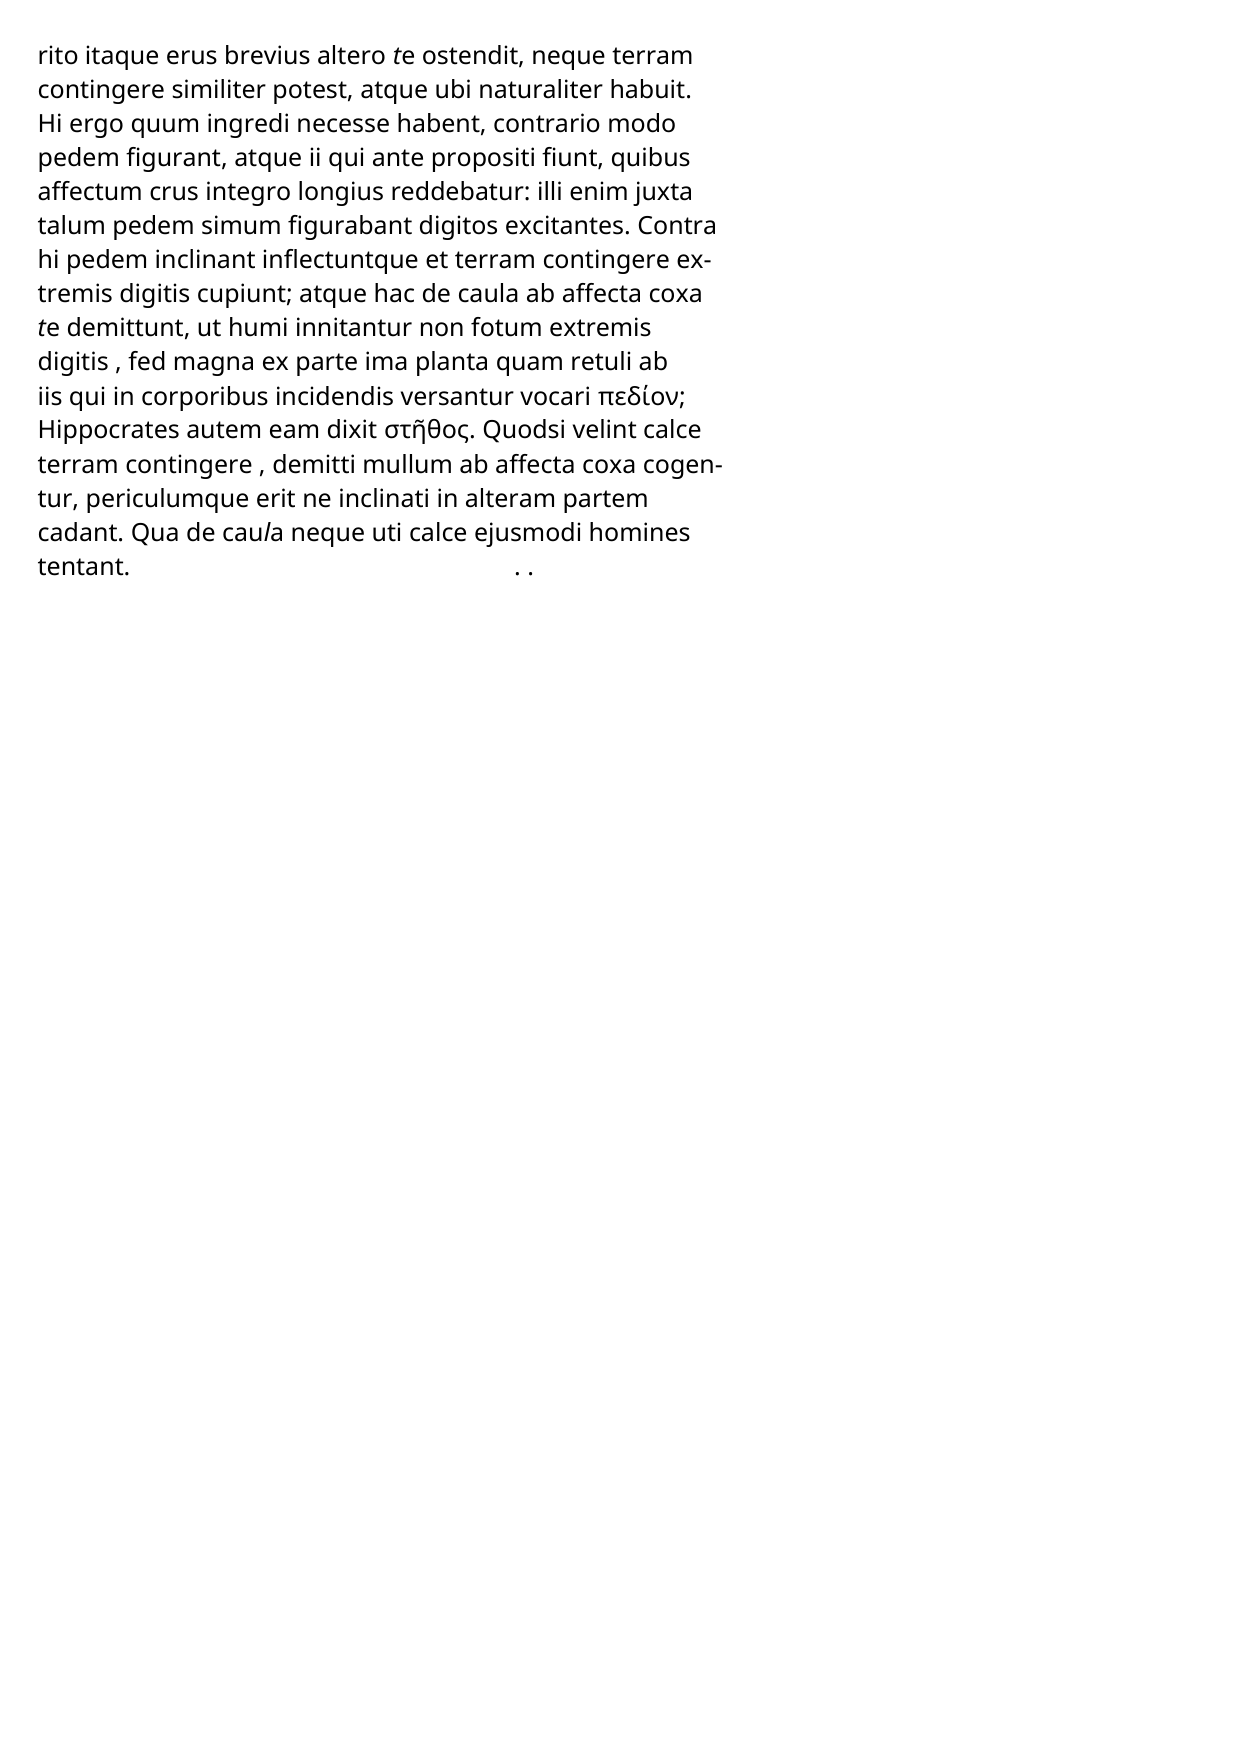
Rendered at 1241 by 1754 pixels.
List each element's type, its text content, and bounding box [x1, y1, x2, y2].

text rito itaque erus brevius altero te ostendit, neque terram contingere similiter potest, atque ubi naturaliter habuit. Hi ergo quum ingredi necesse habent, contrario modo pedem figurant, atque ii qui ante propositi fiunt, quibus affectum crus integro longius reddebatur: illi enim juxta talum pedem simum figurabant digitos excitantes. Contra hi pedem inclinant inflectuntque et terram contingere ex- tremis digitis cupiunt; atque hac de caula ab affecta coxa te demittunt, ut humi innitantur non fotum extremis digitis , fed magna ex parte ima planta quam retuli ab iis qui in corporibus incidendis versantur vocari πεδίον; Hippocrates autem eam dixit στῆθος. Quodsi velint calce terram contingere , demitti mullum ab affecta coxa cogen- tur, periculumque erit ne inclinati in alteram partem cadant. Qua de caula neque uti calce ejusmodi homines tentant. . . [37, 37, 1203, 582]
